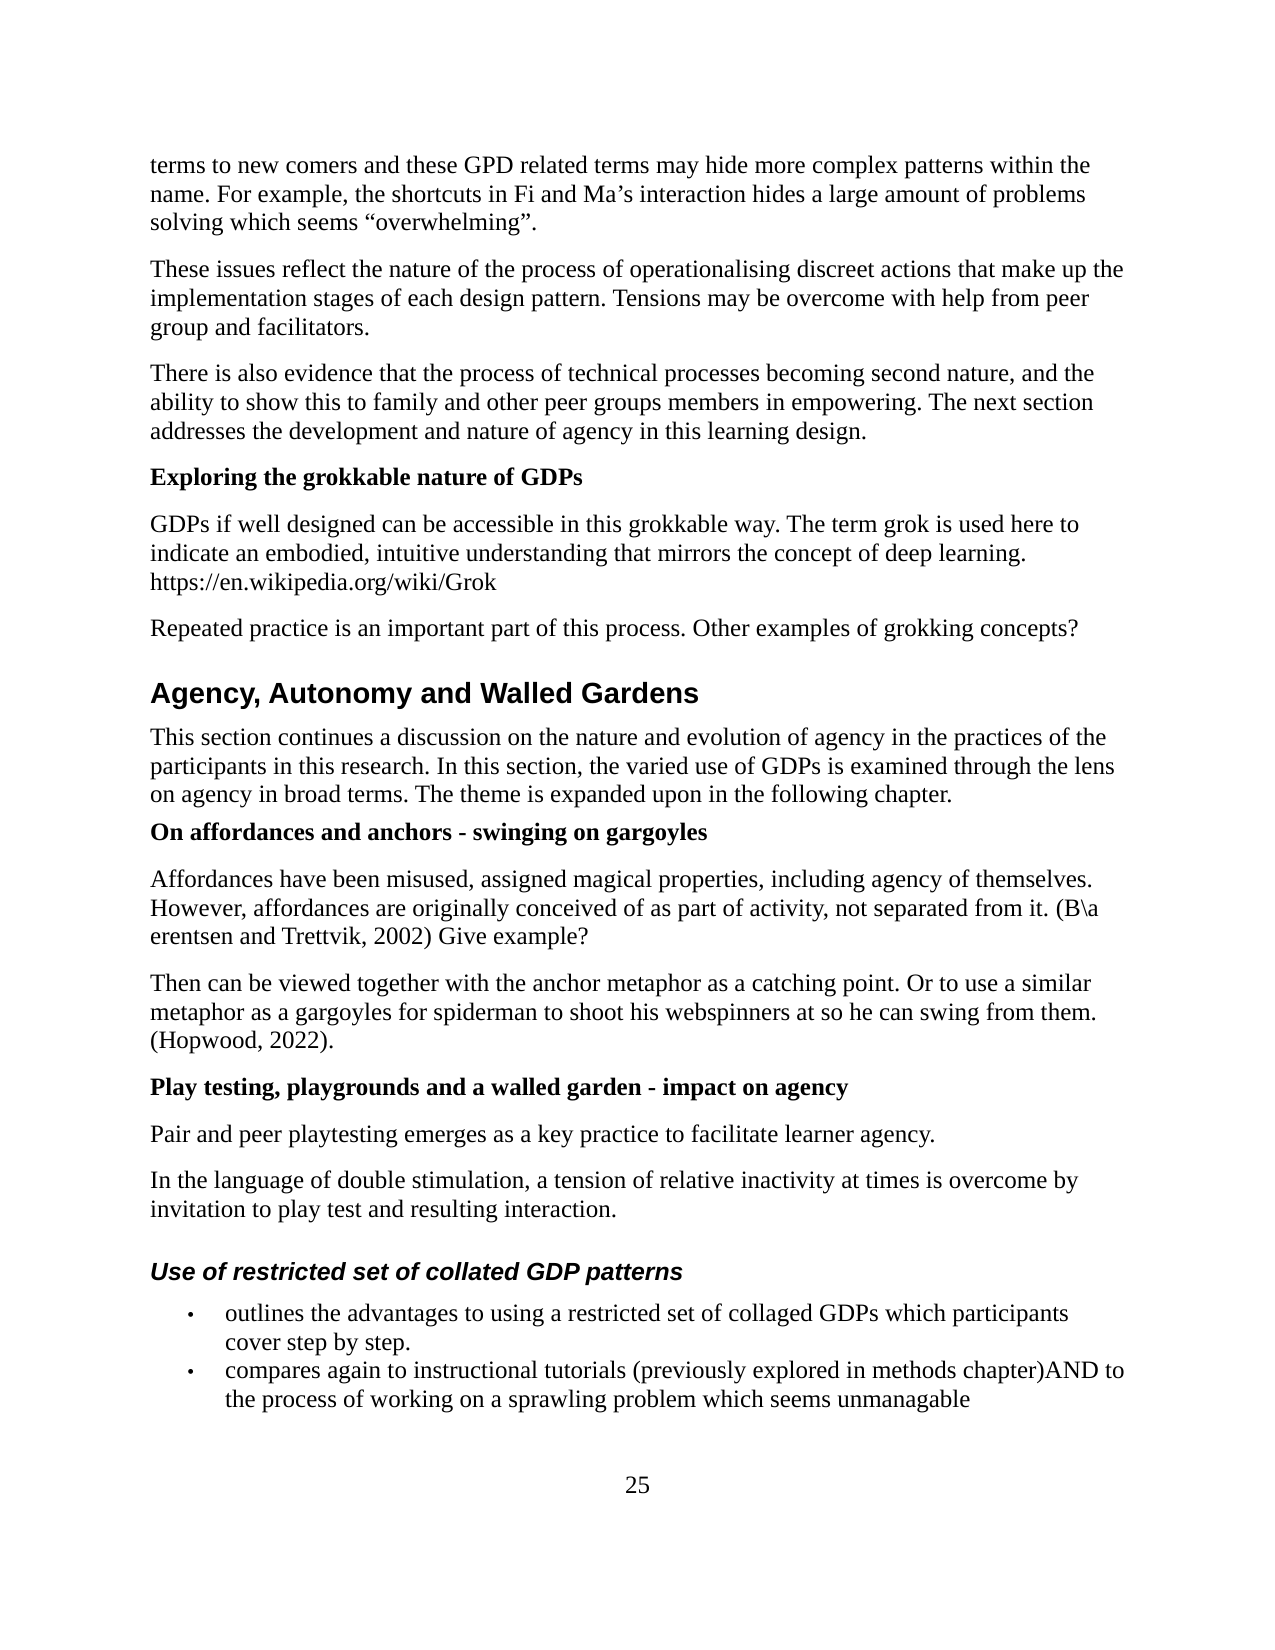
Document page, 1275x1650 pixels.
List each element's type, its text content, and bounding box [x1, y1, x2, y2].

text Affordances have been misused, assigned magical properties, including agency of themselves. However, affordances are originally conceived of as part of activity, not separated from it. (B\a erentsen and Trettvik, 2002) Give example? [150, 864, 1125, 950]
text terms to new comers and these GPD related terms may hide more complex patterns within the name. For example, the shortcuts in Fi and Ma’s interaction hides a large amount of problems solving which seems “overwhelming”. [150, 150, 1125, 236]
text Play testing, playgrounds and a walled garden - impact on agency [150, 1072, 1125, 1101]
text In the language of double stimulation, a tension of relative inactivity at times is overcome by invitation to play test and resulting interaction. [150, 1166, 1125, 1223]
text GDPs if well designed can be accessible in this grokkable way. The term grok is used here to indicate an embodied, intuitive understanding that mirrors the concept of deep learning. https://en.wikipedia.org/wiki/Grok [150, 509, 1125, 595]
list compares again to instructional tutorials (previously explored in methods chapter)AND to the process of working on a sprawling problem which seems unmanagable [187, 1356, 1125, 1413]
list outlines the advantages to using a restricted set of collaged GDPs which participants cover step by step. [187, 1298, 1125, 1356]
text On affordances and anchors - swinging on gargoyles [150, 817, 1125, 846]
text Exploring the grokkable nature of GDPs [150, 462, 1125, 491]
subtitle Use of restricted set of collated GDP patterns [150, 1257, 1125, 1286]
text Repeated practice is an important part of this process. Other examples of grokking concepts? [150, 613, 1125, 642]
text This section continues a discussion on the nature and evolution of agency in the practices of the participants in this research. In this section, the varied use of GDPs is examined through the lens on agency in broad terms. The theme is expanded upon in the following chapter. [150, 722, 1125, 808]
text These issues reflect the nature of the process of operationalising discreet actions that make up the implementation stages of each design pattern. Tensions may be overcome with help from peer group and facilitators. [150, 254, 1125, 340]
text There is also evidence that the process of technical processes becoming second nature, and the ability to show this to family and other peer groups members in empowering. The next section addresses the development and nature of agency in this learning design. [150, 358, 1125, 444]
subtitle Agency, Autonomy and Walled Gardens [150, 676, 1125, 709]
text Pair and peer playtesting emerges as a key practice to facilitate learner agency. [150, 1119, 1125, 1148]
text Then can be viewed together with the anchor metaphor as a catching point. Or to use a similar metaphor as a gargoyles for spiderman to shoot his webspinners at so he can swing from them. (Hopwood, 2022). [150, 968, 1125, 1054]
